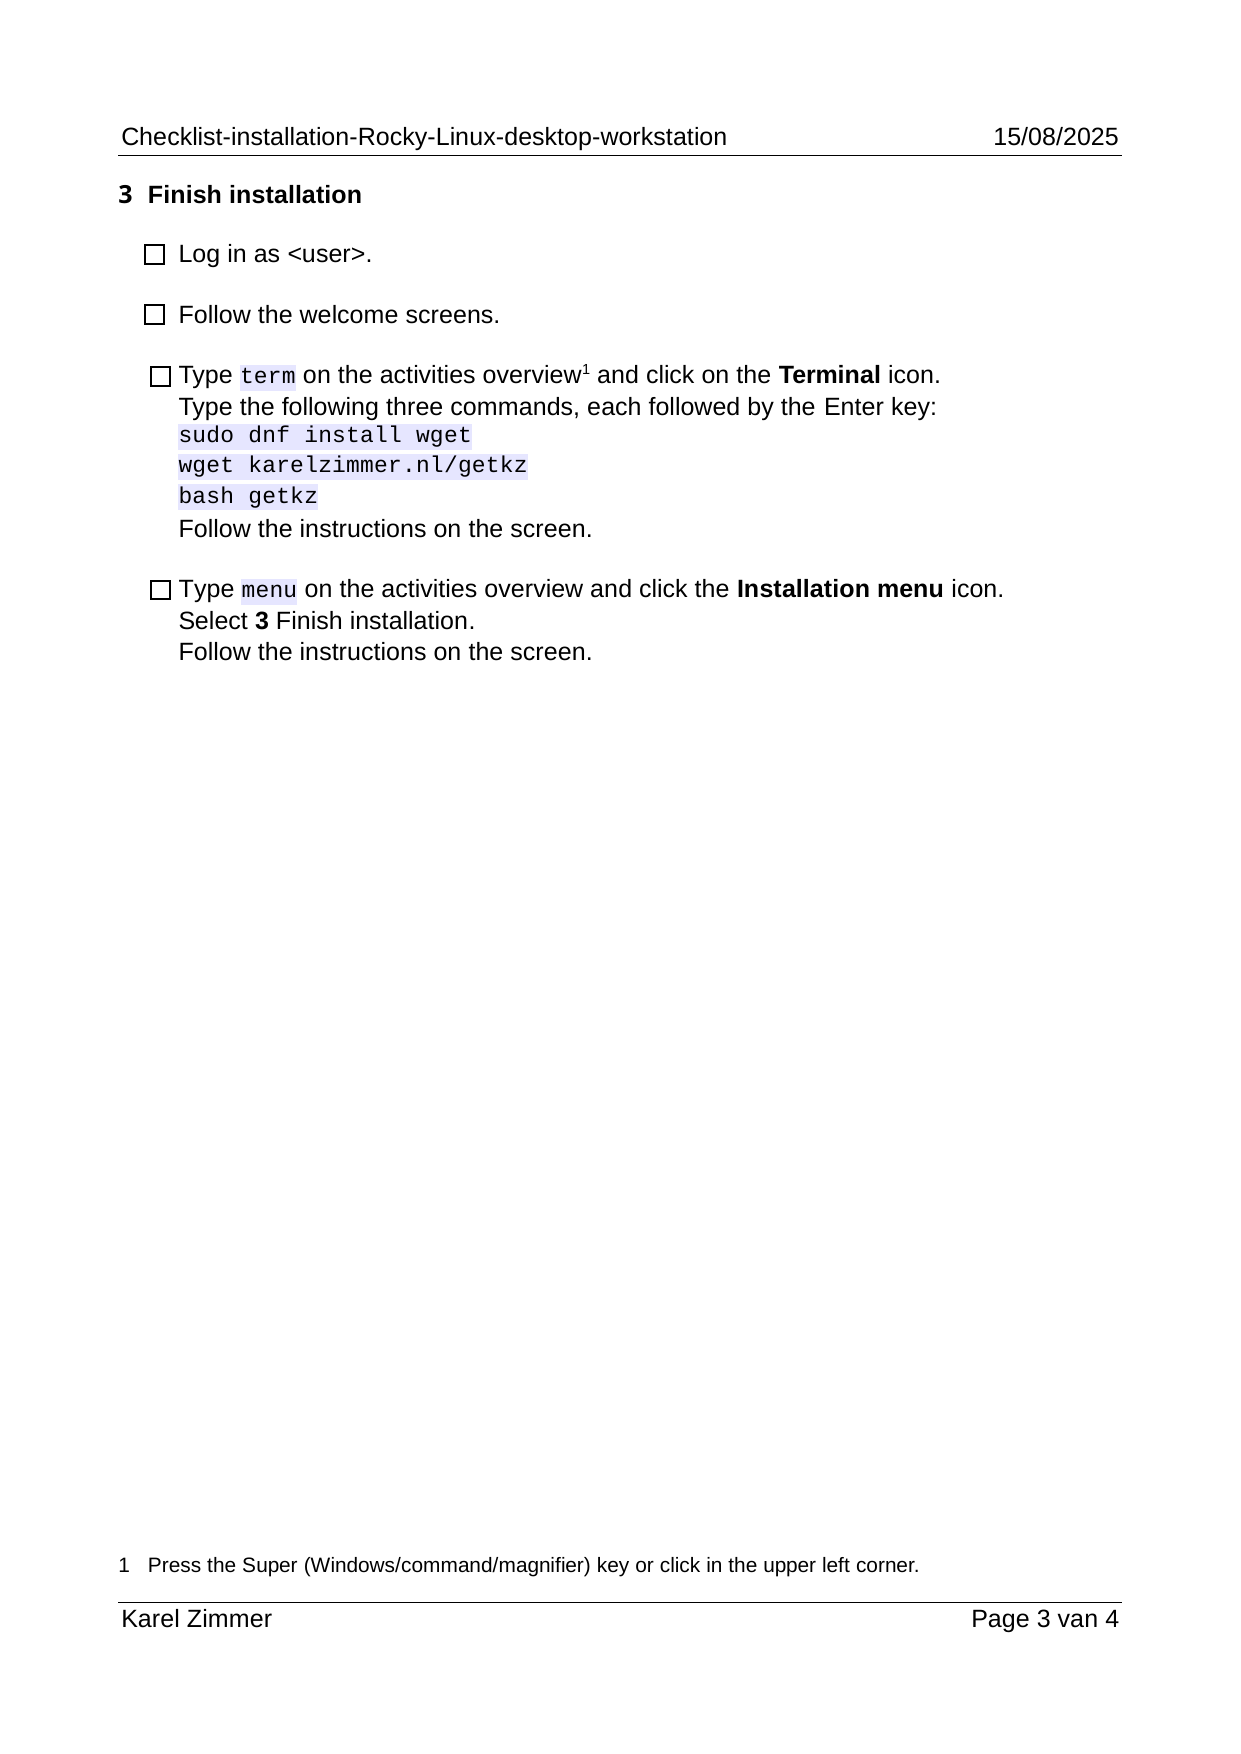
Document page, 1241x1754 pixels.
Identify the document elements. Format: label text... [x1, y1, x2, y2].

table_cell [142, 300, 177, 330]
table_cell [142, 269, 177, 300]
table_cell [118, 453, 142, 483]
table_cell [142, 453, 177, 483]
table_cell [177, 544, 1122, 574]
table_header [118, 239, 142, 269]
table_cell [142, 360, 177, 392]
table_cell [142, 423, 177, 453]
table_cell [142, 606, 177, 636]
table_cell [142, 330, 177, 360]
table_header Log in as <user>. [177, 239, 1122, 269]
table_cell Follow the welcome screens. [177, 300, 1122, 330]
table_cell Type term on the activities overview and click on the Terminal icon. [177, 360, 1122, 392]
table_cell [118, 330, 142, 360]
table_cell Follow the instructions on the screen. [177, 636, 1122, 667]
table_cell [142, 392, 177, 422]
table_cell bash getkz [177, 483, 1122, 513]
table_cell [118, 300, 142, 330]
table_cell [142, 636, 177, 667]
table_cell [118, 636, 142, 667]
table_cell [142, 514, 177, 544]
table_cell Select 3 Finish installation. [177, 606, 1122, 636]
table_cell Follow the instructions on the screen. [177, 514, 1122, 544]
table_cell [142, 483, 177, 513]
table_cell Type menu on the activities overview and click the Installation menu icon. [177, 574, 1122, 606]
table_cell [118, 483, 142, 513]
table_cell [118, 544, 142, 574]
table_cell [118, 392, 142, 422]
table_cell [177, 330, 1122, 360]
table_cell [142, 574, 177, 606]
list Finish installation [118, 177, 1122, 211]
table_cell [177, 269, 1122, 300]
table_cell [118, 423, 142, 453]
table_cell [118, 574, 142, 606]
table_cell [118, 514, 142, 544]
table_cell [142, 544, 177, 574]
table_cell [118, 606, 142, 636]
table_cell sudo dnf install wget [177, 423, 1122, 453]
table_cell [118, 269, 142, 300]
table_cell wget karelzimmer.nl/getkz [177, 453, 1122, 483]
table_header [142, 239, 177, 269]
table_cell Type the following three commands, each followed by the Enter key: [177, 392, 1122, 422]
table_cell [118, 360, 142, 392]
